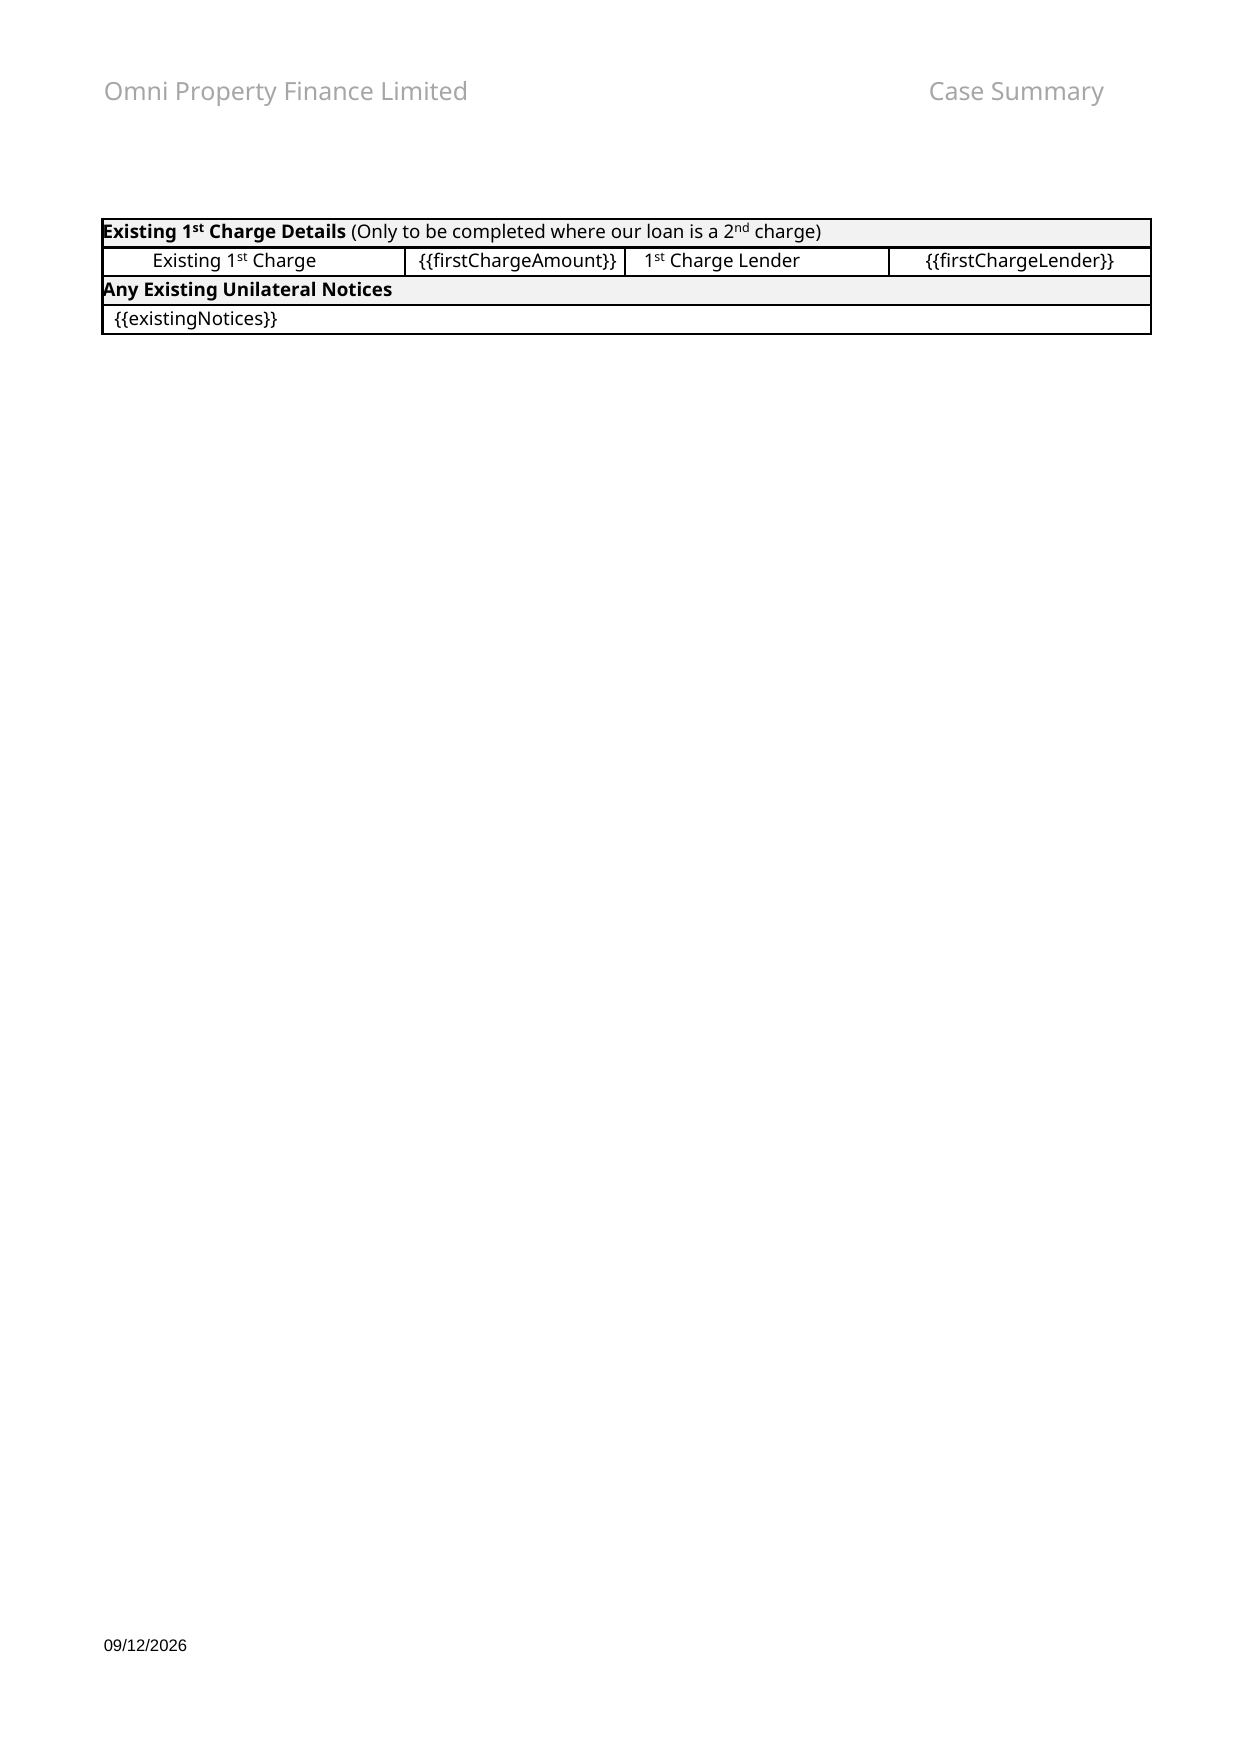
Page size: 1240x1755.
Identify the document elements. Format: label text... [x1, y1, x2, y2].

table_cell {{existingNotices}} [104, 306, 1150, 333]
table_cell 1st Charge Lender [626, 249, 888, 275]
table_cell Existing 1st Charge [104, 249, 404, 275]
table_cell {{firstChargeLender}} [890, 249, 1150, 275]
table_header Existing 1st Charge Details (Only to be completed where our loan is a 2nd charge) [104, 220, 1150, 246]
table_cell Any Existing Unilateral Notices [104, 277, 1150, 304]
table_cell {{firstChargeAmount}} [406, 249, 624, 275]
